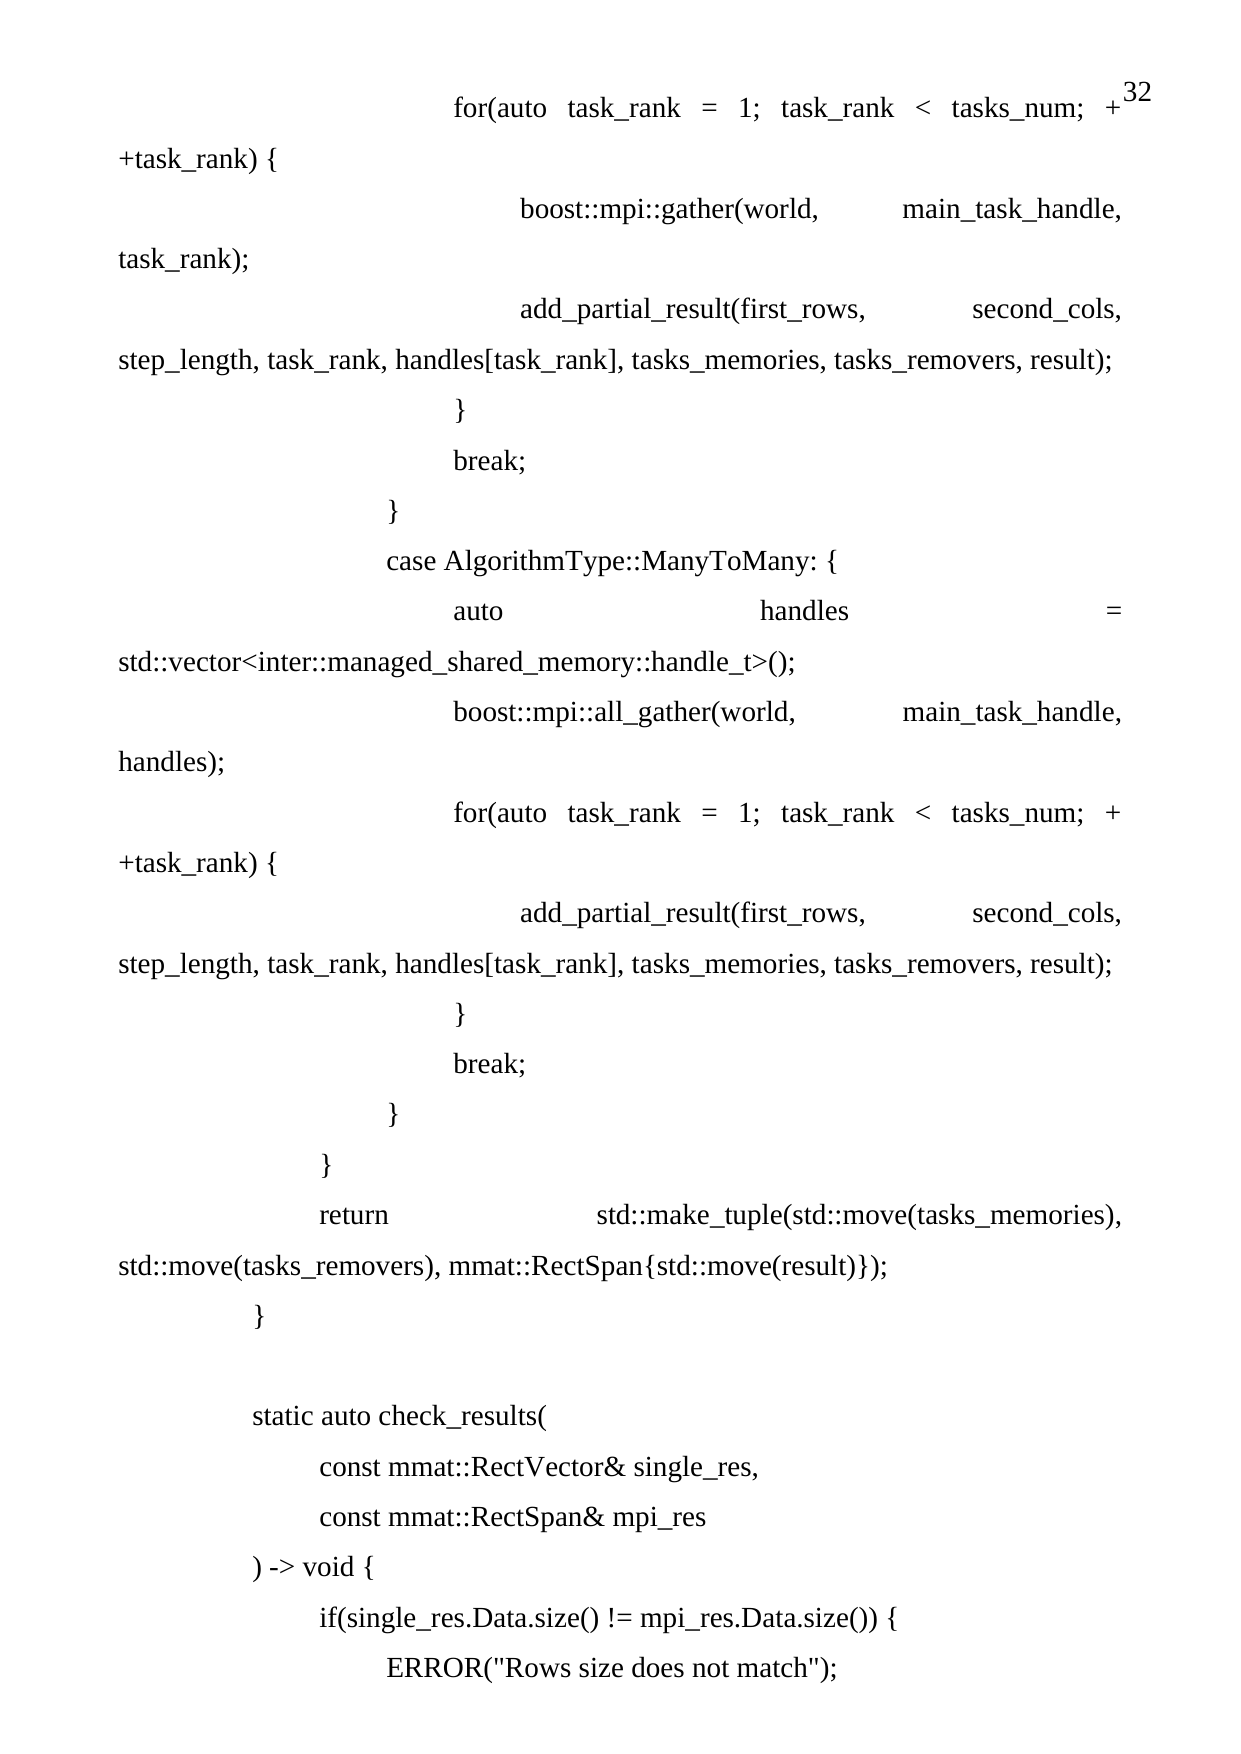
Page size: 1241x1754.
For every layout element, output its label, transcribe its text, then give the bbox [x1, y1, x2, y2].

text } [118, 392, 1122, 426]
text } [118, 1097, 1122, 1130]
text } [118, 1298, 1122, 1331]
text for(auto task_rank = 1; task_rank < tasks_num; ++task_rank) { [118, 90, 1122, 174]
text break; [118, 443, 1122, 476]
text ERROR("Rows size does not match"); [118, 1650, 1122, 1684]
text if(single_res.Data.size() != mpi_res.Data.size()) { [118, 1600, 1122, 1633]
text boost::mpi::all_gather(world, main_task_handle, handles); [118, 694, 1122, 778]
text static auto check_results( [118, 1398, 1122, 1432]
text add_partial_result(first_rows, second_cols, step_length, task_rank, handles[task_rank], tasks_memories, tasks_removers, result); [118, 895, 1122, 979]
text return std::make_tuple(std::move(tasks_memories), std::move(tasks_removers), mmat::RectSpan{std::move(result)}); [118, 1197, 1122, 1281]
text boost::mpi::gather(world, main_task_handle, task_rank); [118, 191, 1122, 275]
text for(auto task_rank = 1; task_rank < tasks_num; ++task_rank) { [118, 795, 1122, 879]
text break; [118, 1046, 1122, 1080]
text add_partial_result(first_rows, second_cols, step_length, task_rank, handles[task_rank], tasks_memories, tasks_removers, result); [118, 292, 1122, 376]
text } [118, 1147, 1122, 1181]
text } [118, 996, 1122, 1029]
text const mmat::RectSpan& mpi_res [118, 1499, 1122, 1533]
text const mmat::RectVector& single_res, [118, 1449, 1122, 1482]
text ) -> void { [118, 1549, 1122, 1583]
text case AlgorithmType::ManyToMany: { [118, 543, 1122, 577]
text } [118, 493, 1122, 526]
text auto handles = std::vector<inter::managed_shared_memory::handle_t>(); [118, 593, 1122, 677]
